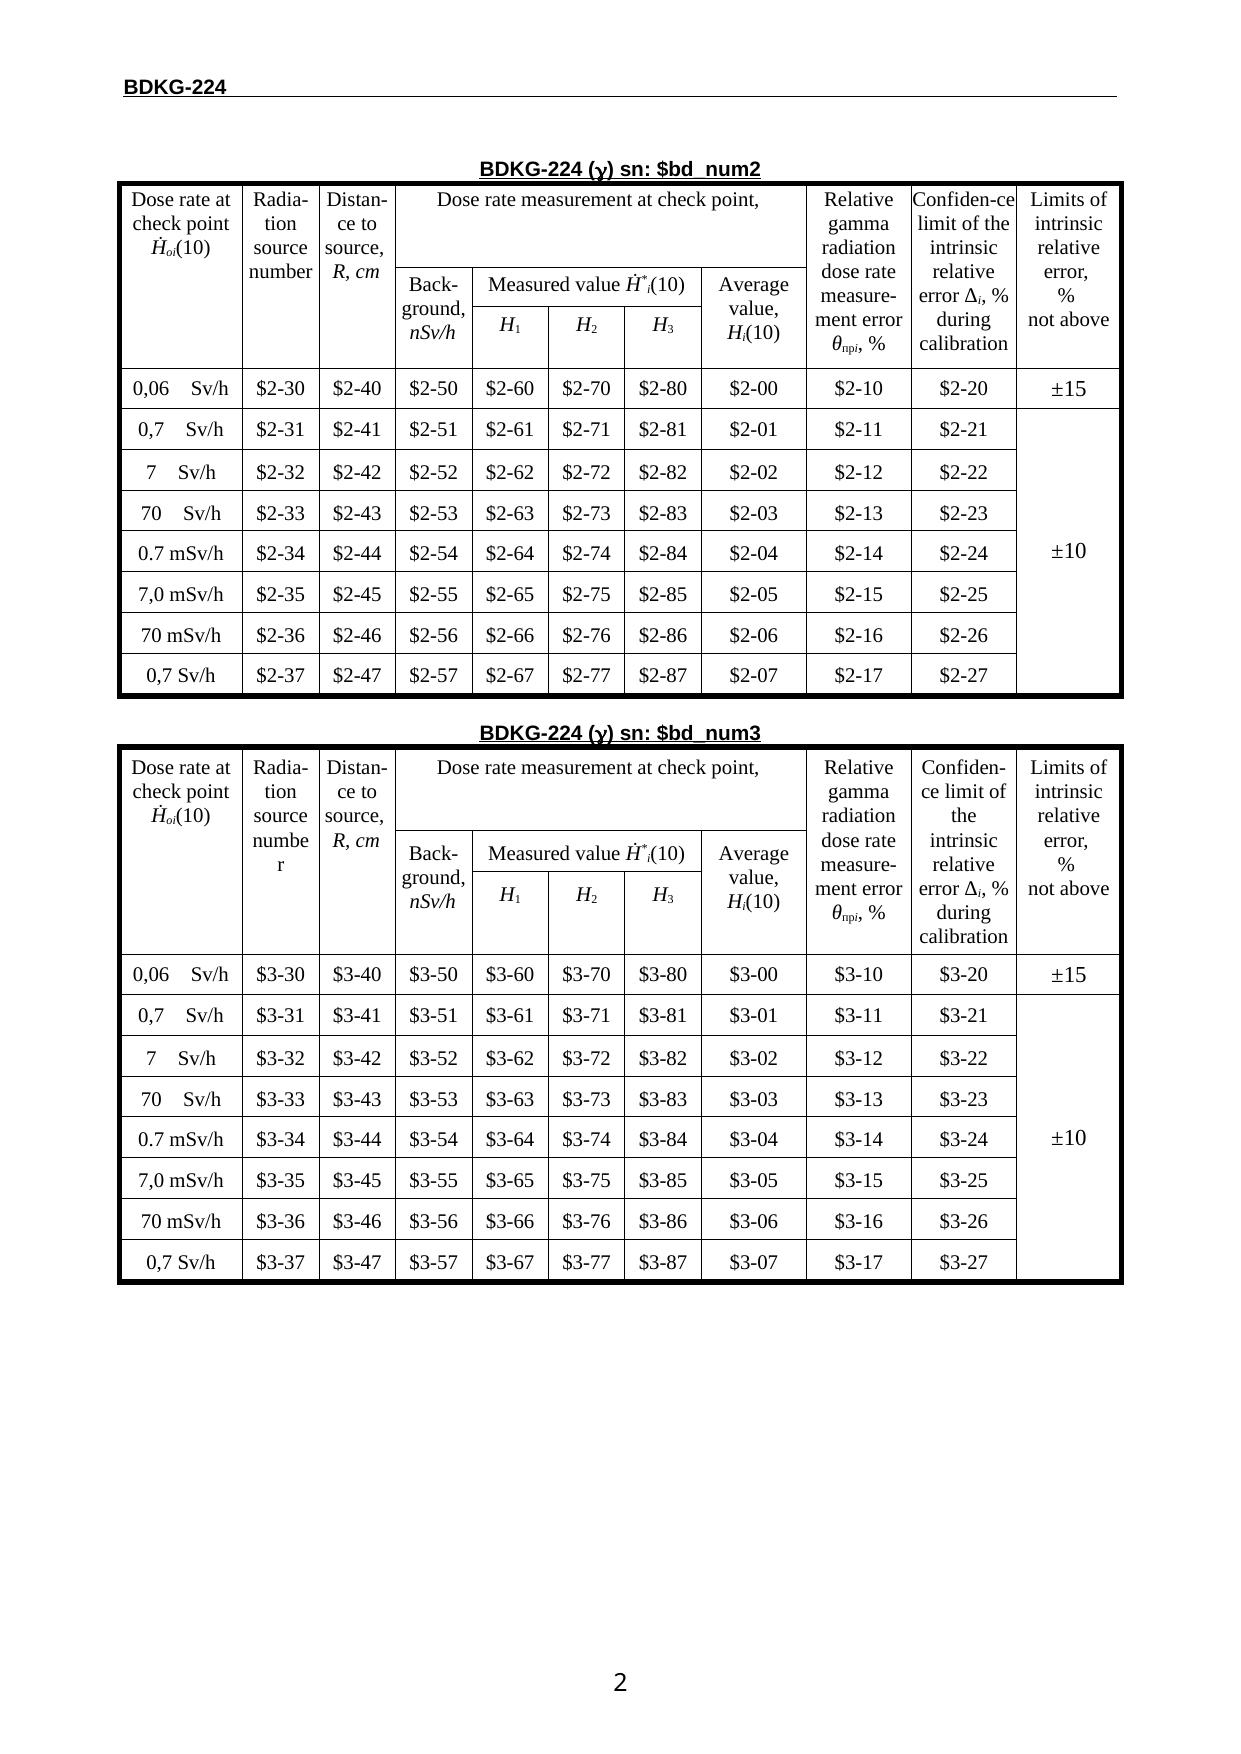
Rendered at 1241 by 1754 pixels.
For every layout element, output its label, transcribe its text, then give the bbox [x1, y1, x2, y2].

table_cell $3-26 [912, 1199, 1016, 1239]
table_cell $2-13 [807, 491, 911, 530]
table_cell 0,7 Sv/h [122, 995, 242, 1035]
table_cell $3-70 [549, 955, 624, 994]
table_cell $3-14 [807, 1117, 911, 1157]
table_cell $2-50 [396, 369, 472, 408]
table_cell $3-86 [625, 1199, 701, 1239]
table_cell $2-45 [320, 572, 395, 612]
table_cell $3-63 [473, 1077, 548, 1116]
table_cell $3-57 [396, 1240, 472, 1279]
table_cell $2-53 [396, 491, 472, 530]
table_cell $2-71 [549, 409, 624, 449]
table_cell $3-00 [702, 955, 806, 994]
table_cell Relative gamma radiation dose rate measure-ment error θпрi, % [807, 750, 911, 953]
table_cell $2-82 [625, 450, 701, 489]
table_cell $2-51 [396, 409, 472, 449]
table_cell $2-23 [912, 491, 1016, 530]
table_cell $3-35 [243, 1158, 319, 1198]
table_cell ±10 [1017, 995, 1119, 1279]
table_cell 0.7 mSv/h [122, 531, 242, 571]
table_cell $2-12 [807, 450, 911, 489]
table_cell 70 mSv/h [122, 613, 242, 652]
table_cell $3-20 [912, 955, 1016, 994]
table_cell $2-02 [702, 450, 806, 489]
table_cell $3-02 [702, 1036, 806, 1076]
table_cell $2-04 [702, 531, 806, 571]
table_cell $2-27 [912, 654, 1016, 693]
table_cell $2-36 [243, 613, 319, 652]
table_cell Relative gamma radiation dose rate measure-ment error θпрi, % [807, 186, 911, 367]
table_cell $3-84 [625, 1117, 701, 1157]
table_cell $3-12 [807, 1036, 911, 1076]
table_cell $3-45 [320, 1158, 395, 1198]
table_cell $2-06 [702, 613, 806, 652]
table_cell $3-36 [243, 1199, 319, 1239]
table_cell $3-77 [549, 1240, 624, 1279]
table_cell $2-77 [549, 654, 624, 693]
table_cell $2-40 [320, 369, 395, 408]
table_cell 0,7 Sv/h [122, 1240, 242, 1279]
table_cell 7 Sv/h [122, 450, 242, 489]
table_cell $3-25 [912, 1158, 1016, 1198]
table_header BDKG-224 () sn: $bd_num3 [119, 699, 1121, 744]
table_cell Dose rate measurement at check point, [396, 186, 806, 267]
table_cell Limits of intrinsic relative error, % not above [1017, 750, 1119, 953]
table_cell 70 mSv/h [122, 1199, 242, 1239]
table_cell $3-52 [396, 1036, 472, 1076]
table_cell $2-03 [702, 491, 806, 530]
table_cell $2-22 [912, 450, 1016, 489]
table_cell $3-03 [702, 1077, 806, 1116]
table_cell Dose rate at check point Ḣoi(10) [122, 750, 242, 953]
table_cell $3-65 [473, 1158, 548, 1198]
table_cell $3-50 [396, 955, 472, 994]
table_cell $2-64 [473, 531, 548, 571]
table_cell Dose rate at check point Ḣoi(10) [122, 186, 242, 367]
table_cell $2-84 [625, 531, 701, 571]
table_cell $2-56 [396, 613, 472, 652]
table_cell $3-32 [243, 1036, 319, 1076]
table_cell $2-81 [625, 409, 701, 449]
table_cell Distan-ce to source, R, сm [320, 186, 395, 367]
table_cell $2-76 [549, 613, 624, 652]
table_cell Measured value Ḣ*i(10) [473, 268, 701, 306]
table_cell Back-ground, nSv/h [396, 268, 472, 367]
table_cell $2-66 [473, 613, 548, 652]
table_cell Confiden-ce limit of the intrinsic relative error Δi, % during calibration [912, 750, 1016, 953]
table_cell $2-11 [807, 409, 911, 449]
table_cell $2-62 [473, 450, 548, 489]
table_cell $3-76 [549, 1199, 624, 1239]
table_cell ±15 [1017, 955, 1119, 994]
table_cell 7,0 mSv/h [122, 572, 242, 612]
table_cell $2-80 [625, 369, 701, 408]
table_cell $3-62 [473, 1036, 548, 1076]
table_cell $2-46 [320, 613, 395, 652]
table_cell $2-57 [396, 654, 472, 693]
table_cell $2-34 [243, 531, 319, 571]
table_cell $3-72 [549, 1036, 624, 1076]
table_cell $2-85 [625, 572, 701, 612]
table_cell H3 [625, 307, 701, 367]
table_cell $2-41 [320, 409, 395, 449]
table_cell $3-27 [912, 1240, 1016, 1279]
table_cell $3-44 [320, 1117, 395, 1157]
table_cell $2-25 [912, 572, 1016, 612]
table_cell 7 Sv/h [122, 1036, 242, 1076]
table_cell $3-24 [912, 1117, 1016, 1157]
table_cell $3-43 [320, 1077, 395, 1116]
table_cell $3-46 [320, 1199, 395, 1239]
table_cell $3-80 [625, 955, 701, 994]
table_cell $3-34 [243, 1117, 319, 1157]
table_cell $3-05 [702, 1158, 806, 1198]
table_cell $3-33 [243, 1077, 319, 1116]
table_cell H2 [549, 872, 624, 953]
table_cell $3-83 [625, 1077, 701, 1116]
table_cell $3-81 [625, 995, 701, 1035]
table_cell $3-10 [807, 955, 911, 994]
table_cell $2-63 [473, 491, 548, 530]
table_cell $2-30 [243, 369, 319, 408]
table_cell $2-26 [912, 613, 1016, 652]
table_cell 0,7 Sv/h [122, 409, 242, 449]
table_cell $3-23 [912, 1077, 1016, 1116]
table_cell $3-55 [396, 1158, 472, 1198]
table_cell Distan-ce to source, R, сm [320, 750, 395, 953]
table_cell $2-24 [912, 531, 1016, 571]
table_cell $2-05 [702, 572, 806, 612]
table_cell $2-70 [549, 369, 624, 408]
table_cell $2-07 [702, 654, 806, 693]
table_cell $3-42 [320, 1036, 395, 1076]
table_cell $2-21 [912, 409, 1016, 449]
table_cell 0,06 Sv/h [122, 369, 242, 408]
table_cell $2-73 [549, 491, 624, 530]
table_cell $2-37 [243, 654, 319, 693]
table_cell $3-82 [625, 1036, 701, 1076]
table_cell $2-60 [473, 369, 548, 408]
table_cell 70 Sv/h [122, 491, 242, 530]
table_cell $3-07 [702, 1240, 806, 1279]
table_cell $3-85 [625, 1158, 701, 1198]
table_cell $2-67 [473, 654, 548, 693]
table_cell $2-17 [807, 654, 911, 693]
table_cell H2 [549, 307, 624, 367]
table_cell $2-65 [473, 572, 548, 612]
table_cell 0.7 mSv/h [122, 1117, 242, 1157]
table_cell Average value, Hi(10) [702, 831, 806, 953]
table_cell $3-60 [473, 955, 548, 994]
table_cell $2-32 [243, 450, 319, 489]
table_cell 0,06 Sv/h [122, 955, 242, 994]
table_cell $2-35 [243, 572, 319, 612]
table_cell $3-31 [243, 995, 319, 1035]
table_cell Measured value Ḣ*i(10) [473, 831, 701, 871]
table_cell $2-74 [549, 531, 624, 571]
table_cell Dose rate measurement at check point, [396, 750, 806, 830]
table_cell $2-75 [549, 572, 624, 612]
table_cell $3-16 [807, 1199, 911, 1239]
table_cell H3 [625, 872, 701, 953]
table_cell $2-61 [473, 409, 548, 449]
table_cell $3-06 [702, 1199, 806, 1239]
table_cell $2-47 [320, 654, 395, 693]
table_cell $2-72 [549, 450, 624, 489]
table_cell $3-21 [912, 995, 1016, 1035]
table_cell $3-74 [549, 1117, 624, 1157]
table_cell $3-67 [473, 1240, 548, 1279]
table_cell $2-33 [243, 491, 319, 530]
table_cell $3-75 [549, 1158, 624, 1198]
table_cell $3-13 [807, 1077, 911, 1116]
table_cell ±10 [1017, 409, 1119, 693]
table_cell $3-15 [807, 1158, 911, 1198]
table_cell $3-47 [320, 1240, 395, 1279]
table_cell $3-87 [625, 1240, 701, 1279]
table_cell $3-41 [320, 995, 395, 1035]
table_cell $2-43 [320, 491, 395, 530]
table_cell $3-64 [473, 1117, 548, 1157]
table_cell $3-01 [702, 995, 806, 1035]
table_cell $2-31 [243, 409, 319, 449]
table_cell $3-54 [396, 1117, 472, 1157]
table_cell $2-55 [396, 572, 472, 612]
table_cell $2-83 [625, 491, 701, 530]
table_cell 7,0 mSv/h [122, 1158, 242, 1198]
table_cell $3-61 [473, 995, 548, 1035]
table_cell ±15 [1017, 369, 1119, 408]
table_cell $3-40 [320, 955, 395, 994]
table_cell Confiden-ce limit of the intrinsic relative error Δi, % during calibration [912, 186, 1016, 367]
table_cell $2-44 [320, 531, 395, 571]
table_cell 0,7 Sv/h [122, 654, 242, 693]
table_cell $3-30 [243, 955, 319, 994]
table_cell $2-10 [807, 369, 911, 408]
table_cell $3-51 [396, 995, 472, 1035]
table_cell $2-20 [912, 369, 1016, 408]
table_cell $2-87 [625, 654, 701, 693]
table_cell Average value, Hi(10) [702, 268, 806, 367]
table_header BDKG-224 () sn: $bd_num2 [119, 135, 1121, 181]
table_cell $2-42 [320, 450, 395, 489]
table_cell Radia-tion source number [243, 750, 319, 953]
table_cell 70 Sv/h [122, 1077, 242, 1116]
table_cell $3-37 [243, 1240, 319, 1279]
table_cell $3-73 [549, 1077, 624, 1116]
table_cell $2-00 [702, 369, 806, 408]
table_cell $2-86 [625, 613, 701, 652]
table_cell H1 [473, 872, 548, 953]
table_cell Back-ground, nSv/h [396, 831, 472, 953]
table_cell Limits of intrinsic relative error, % not above [1017, 186, 1119, 367]
table_cell $3-56 [396, 1199, 472, 1239]
table_cell $3-66 [473, 1199, 548, 1239]
table_cell $2-52 [396, 450, 472, 489]
table_cell $3-53 [396, 1077, 472, 1116]
table_cell $3-22 [912, 1036, 1016, 1076]
table_cell $3-11 [807, 995, 911, 1035]
table_cell $2-14 [807, 531, 911, 571]
table_cell Radia-tion source number [243, 186, 319, 367]
table_cell H1 [473, 307, 548, 367]
table_cell $2-16 [807, 613, 911, 652]
table_cell $2-54 [396, 531, 472, 571]
table_cell $3-71 [549, 995, 624, 1035]
table_cell $3-04 [702, 1117, 806, 1157]
table_cell $3-17 [807, 1240, 911, 1279]
table_cell $2-15 [807, 572, 911, 612]
table_cell $2-01 [702, 409, 806, 449]
